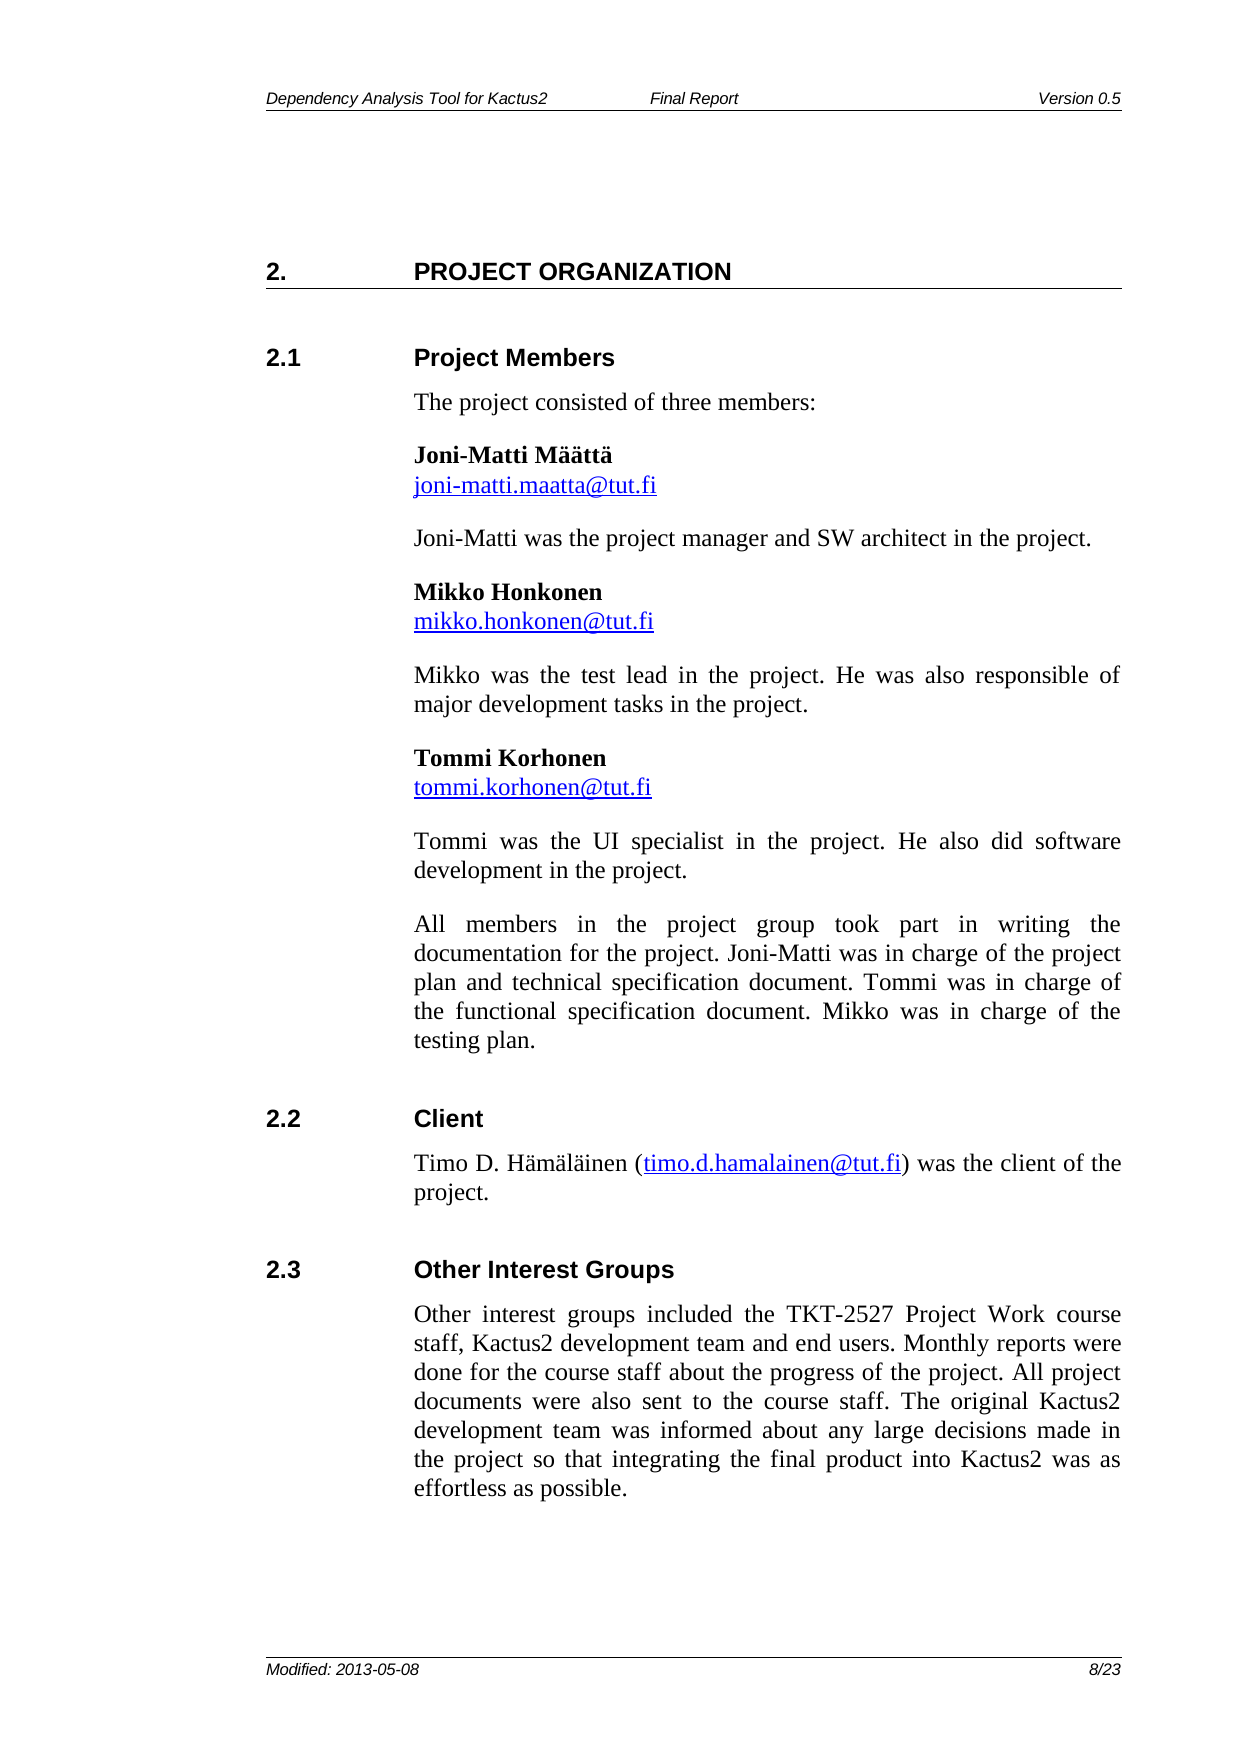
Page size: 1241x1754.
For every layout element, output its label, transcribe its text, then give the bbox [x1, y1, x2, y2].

text Mikko Honkonen mikko.honkonen@tut.fi [413, 577, 1122, 635]
subtitle Other Interest Groups [266, 1255, 1122, 1284]
text All members in the project group took part in writing the documentation for the project. Joni-Matti was in charge of the project plan and technical specification document. Tommi was in charge of the functional specification document. Mikko was in charge of the testing plan. [413, 909, 1122, 1054]
text Joni-Matti was the project manager and SW architect in the project. [413, 523, 1122, 552]
text The project consisted of three members: [413, 387, 1122, 416]
text Tommi was the UI specialist in the project. He also did software development in the project. [413, 826, 1122, 884]
text Joni-Matti Määttä joni-matti.maatta@tut.fi [413, 440, 1122, 498]
subtitle Project Members [266, 343, 1122, 372]
subtitle Project Organization [266, 257, 1122, 288]
text Tommi Korhonen tommi.korhonen@tut.fi [413, 743, 1122, 801]
subtitle Client [266, 1104, 1122, 1133]
text Other interest groups included the TKT-2527 Project Work course staff, Kactus2 development team and end users. Monthly reports were done for the course staff about the progress of the project. All project documents were also sent to the course staff. The original Kactus2 development team was informed about any large decisions made in the project so that integrating the final product into Kactus2 was as effortless as possible. [413, 1299, 1122, 1502]
text Mikko was the test lead in the project. He was also responsible of major development tasks in the project. [413, 660, 1122, 718]
text Timo D. Hämäläinen (timo.d.hamalainen@tut.fi) was the client of the project. [413, 1147, 1122, 1206]
